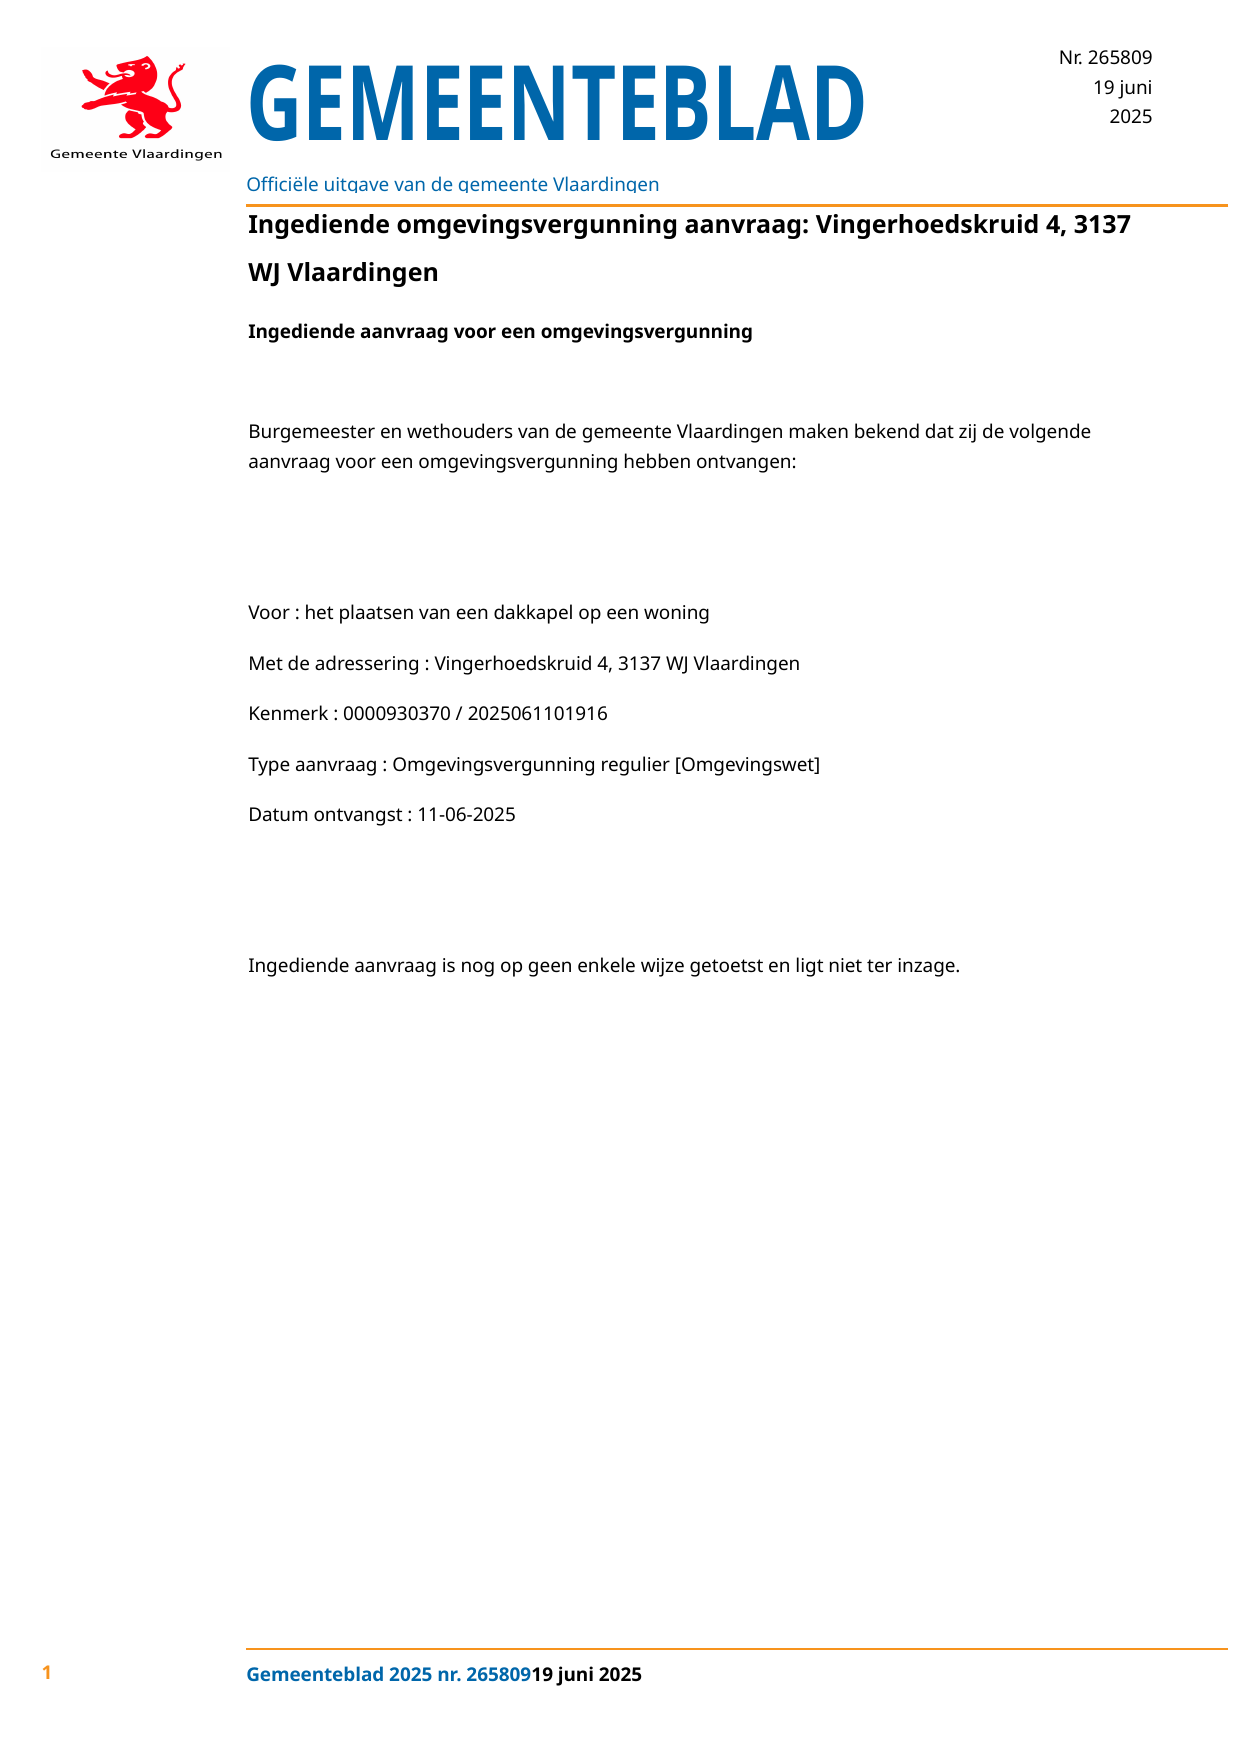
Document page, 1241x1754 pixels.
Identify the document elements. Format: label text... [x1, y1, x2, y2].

text Datum ontvangst : 11-06-2025 [248, 801, 1152, 827]
picture [41, 47, 231, 172]
text Voor : het plaatsen van een dakkapel op een woning [248, 599, 1152, 625]
text Kenmerk : 0000930370 / 2025061101916 [248, 700, 1152, 726]
text Met de adressering : Vingerhoedskruid 4, 3137 WJ Vlaardingen [248, 650, 1152, 676]
text Ingediende aanvraag is nog op geen enkele wijze getoetst en ligt niet ter inzage. [248, 952, 1152, 978]
text Type aanvraag : Omgevingsvergunning regulier [Omgevingswet] [248, 751, 1152, 777]
text Ingediende omgevingsvergunning aanvraag: Vingerhoedskruid 4, 3137 WJ Vlaardingen [248, 207, 1152, 288]
text Burgemeester en wethouders van de gemeente Vlaardingen maken bekend dat zij de volgende aanvraag voor een omgevingsvergunning hebben ontvangen: [248, 419, 1152, 474]
text Ingediende aanvraag voor een omgevingsvergunning [248, 318, 1152, 344]
